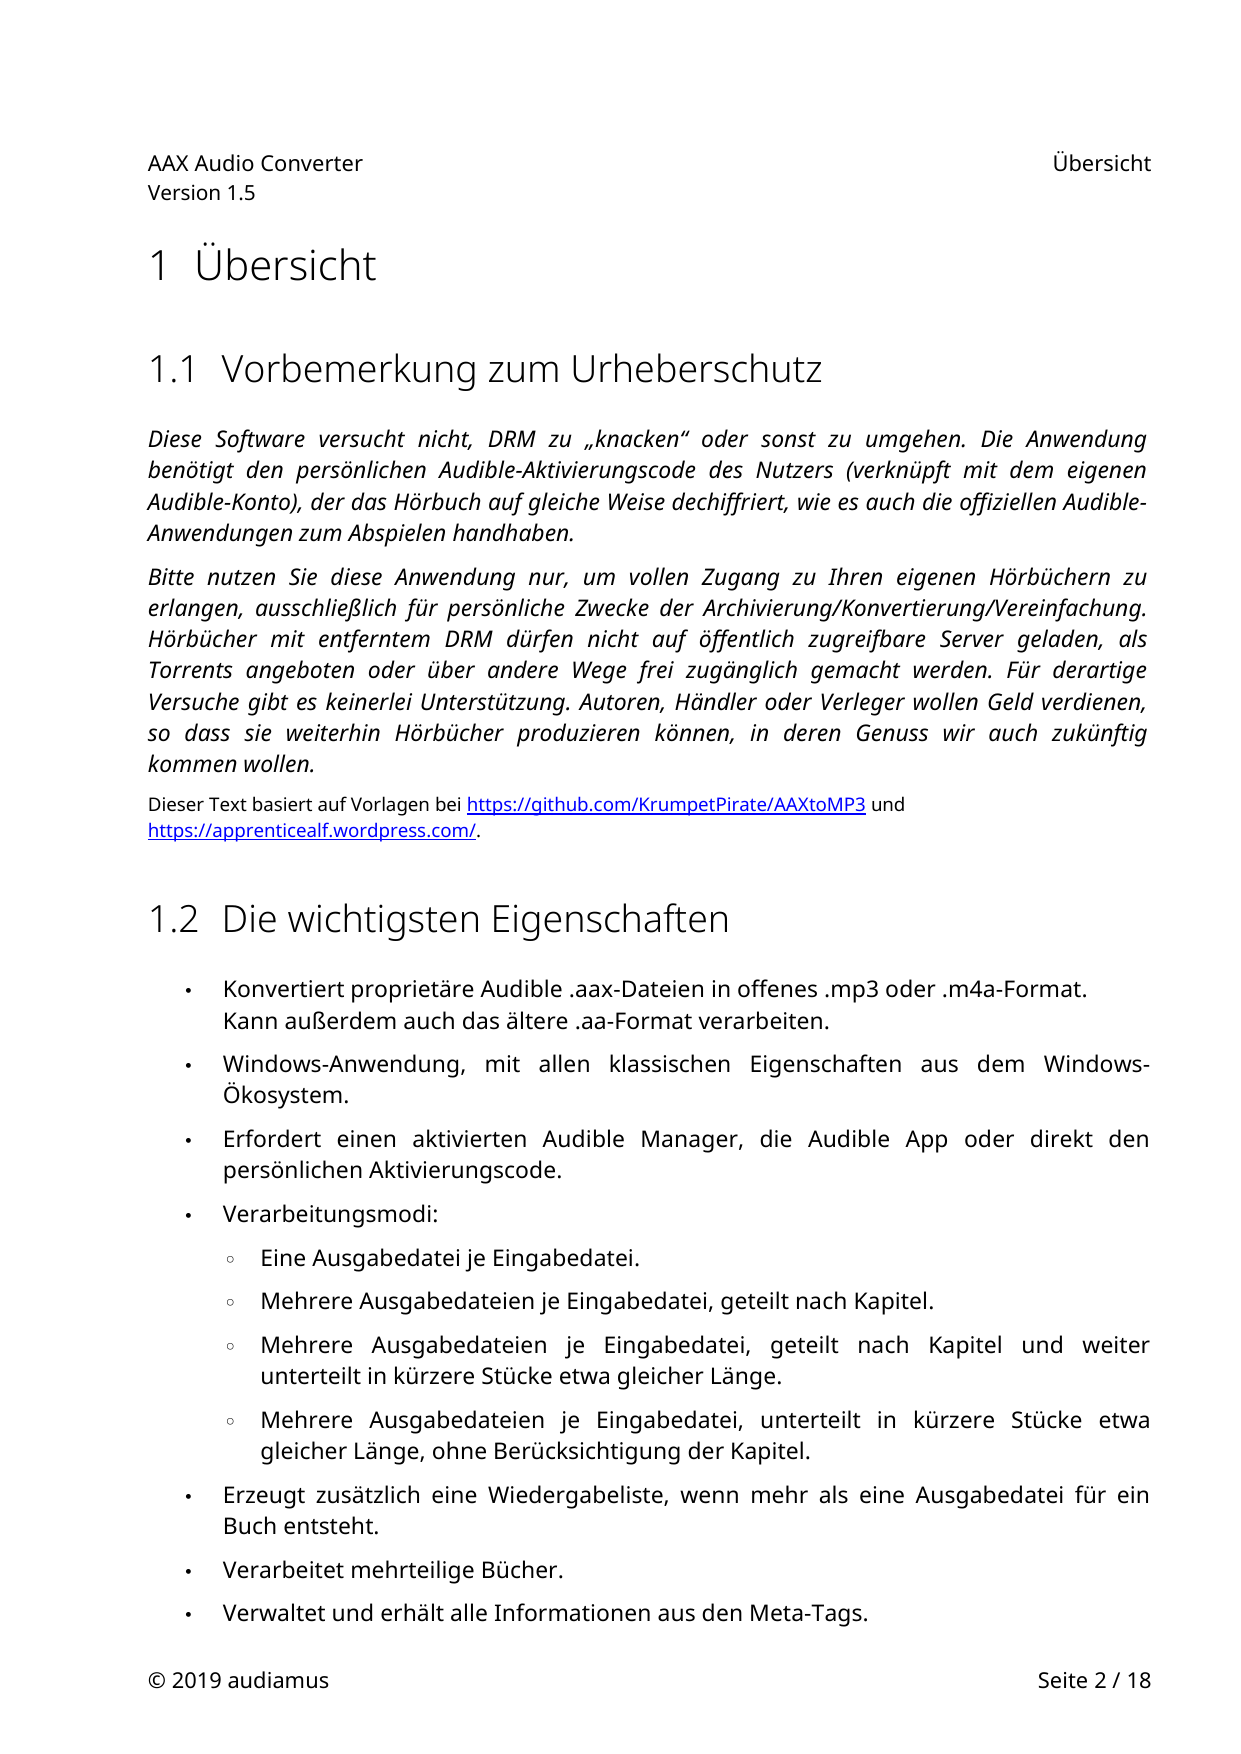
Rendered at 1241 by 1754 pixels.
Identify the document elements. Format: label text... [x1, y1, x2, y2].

text Bitte nutzen Sie diese Anwendung nur, um vollen Zugang zu Ihren eigenen Hörbüchern zu erlangen, ausschließlich für persönliche Zwecke der Archivierung/Konvertierung/Vereinfachung. Hörbücher mit entferntem DRM dürfen nicht auf öffentlich zugreifbare Server geladen, als Torrents angeboten oder über andere Wege frei zugänglich gemacht werden. Für derartige Versuche gibt es keinerlei Unterstützung. Autoren, Händler oder Verleger wollen Geld verdienen, so dass sie weiterhin Hörbücher produzieren können, in deren Genuss wir auch zukünftig kommen wollen. [148, 560, 1152, 779]
list Windows-Anwendung, mit allen klassischen Eigenschaften aus dem Windows-Ökosystem. [185, 1048, 1152, 1111]
text Dieser Text basiert auf Vorlagen bei https://github.com/KrumpetPirate/AAXtoMP3 und https://apprenticealf.wordpress.com/. [148, 792, 1152, 843]
subtitle Übersicht [148, 235, 1152, 292]
list Verwaltet und erhält alle Informationen aus den Meta-Tags. [185, 1597, 1152, 1628]
list Verarbeitungsmodi: [185, 1198, 1152, 1229]
subtitle Die wichtigsten Eigenschaften [148, 893, 1152, 944]
list Mehrere Ausgabedateien je Eingabedatei, geteilt nach Kapitel und weiter unterteilt in kürzere Stücke etwa gleicher Länge. [223, 1329, 1152, 1391]
list Verarbeitet mehrteilige Bücher. [185, 1554, 1152, 1585]
list Konvertiert proprietäre Audible .aax-Dateien in offenes .mp3 oder .m4a-Format. Kann außerdem auch das ältere .aa-Format verarbeiten. [185, 973, 1152, 1036]
list Eine Ausgabedatei je Eingabedatei. [223, 1242, 1152, 1273]
list Erfordert einen aktivierten Audible Manager, die Audible App oder direkt den persönlichen Aktivierungscode. [185, 1123, 1152, 1186]
text Diese Software versucht nicht, DRM zu „knacken“ oder sonst zu umgehen. Die Anwendung benötigt den persönlichen Audible-Aktivierungscode des Nutzers (verknüpft mit dem eigenen Audible-Konto), der das Hörbuch auf gleiche Weise dechiffriert, wie es auch die offiziellen Audible-Anwendungen zum Abspielen handhaben. [148, 423, 1152, 548]
list Mehrere Ausgabedateien je Eingabedatei, geteilt nach Kapitel. [223, 1285, 1152, 1317]
subtitle Vorbemerkung zum Urheberschutz [148, 342, 1152, 393]
list Mehrere Ausgabedateien je Eingabedatei, unterteilt in kürzere Stücke etwa gleicher Länge, ohne Berücksichtigung der Kapitel. [223, 1404, 1152, 1466]
list Erzeugt zusätzlich eine Wiedergabeliste, wenn mehr als eine Ausgabedatei für ein Buch entsteht. [185, 1479, 1152, 1541]
